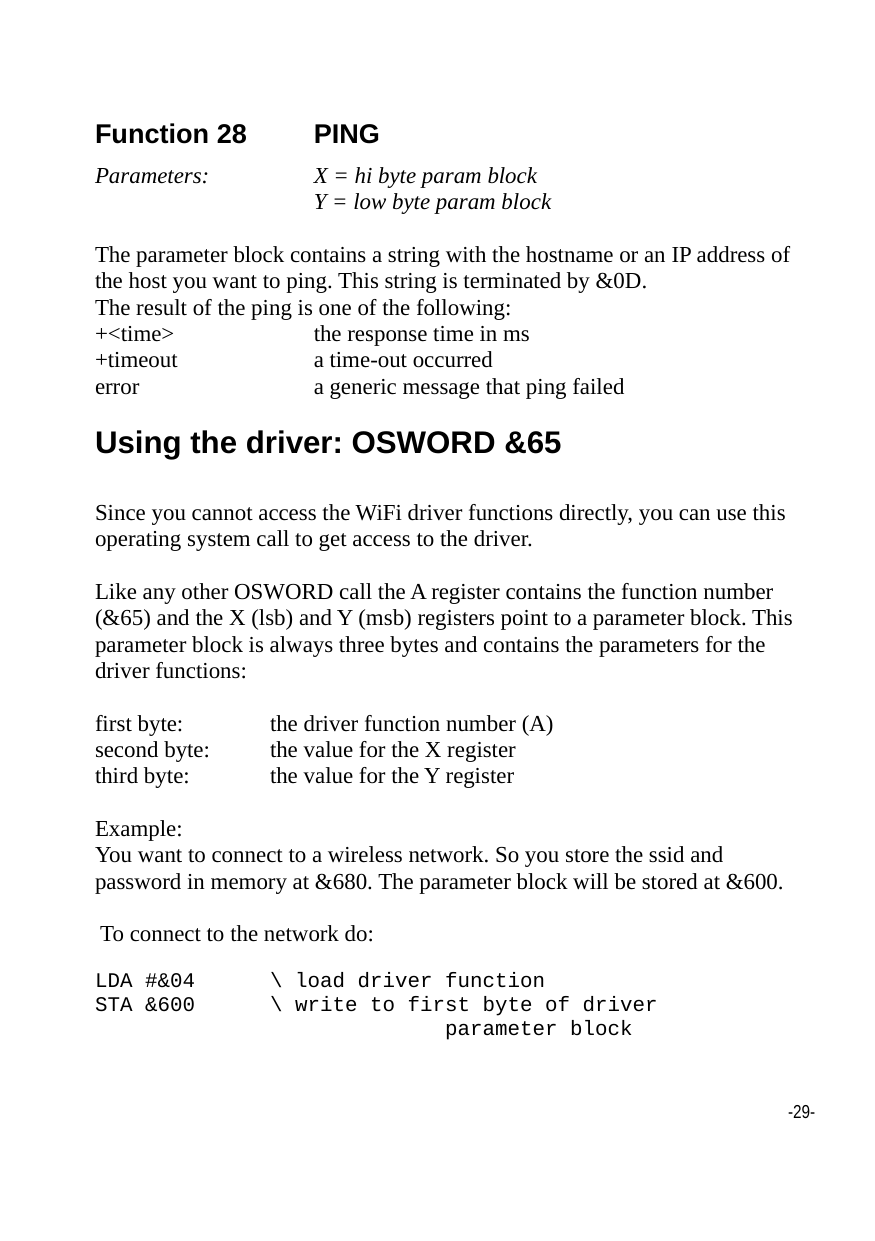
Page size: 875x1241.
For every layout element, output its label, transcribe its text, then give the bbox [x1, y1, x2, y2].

text The result of the ping is one of the following: [95, 294, 815, 320]
text error a generic message that ping failed [95, 373, 815, 399]
subtitle Function 28 PING [95, 118, 815, 149]
text Since you cannot access the WiFi driver functions directly, you can use this operating system call to get access to the driver. [95, 499, 815, 552]
text +timeout a time-out occurred [95, 346, 815, 373]
subtitle Using the driver: OSWORD &65 [95, 424, 815, 460]
text Parameters: X = hi byte param block [95, 162, 815, 188]
text The parameter block contains a string with the hostname or an IP address of the host you want to ping. This string is terminated by &0D. [95, 241, 815, 294]
text +<time> the response time in ms [95, 320, 815, 346]
text Example: [95, 815, 815, 841]
text STA &600 \ write to first byte of driver parameter block [95, 994, 815, 1041]
text To connect to the network do: [95, 921, 815, 947]
text LDA #&04 \ load driver function [95, 971, 815, 994]
text second byte: the value for the X register [95, 736, 815, 762]
text first byte: the driver function number (A) [95, 710, 815, 736]
text Y = low byte param block [95, 188, 815, 214]
text third byte: the value for the Y register [95, 762, 815, 789]
text You want to connect to a wireless network. So you store the ssid and password in memory at &680. The parameter block will be stored at &600. [95, 841, 815, 894]
text Like any other OSWORD call the A register contains the function number (&65) and the X (lsb) and Y (msb) registers point to a parameter block. This parameter block is always three bytes and contains the parameters for the driver functions: [95, 578, 815, 683]
